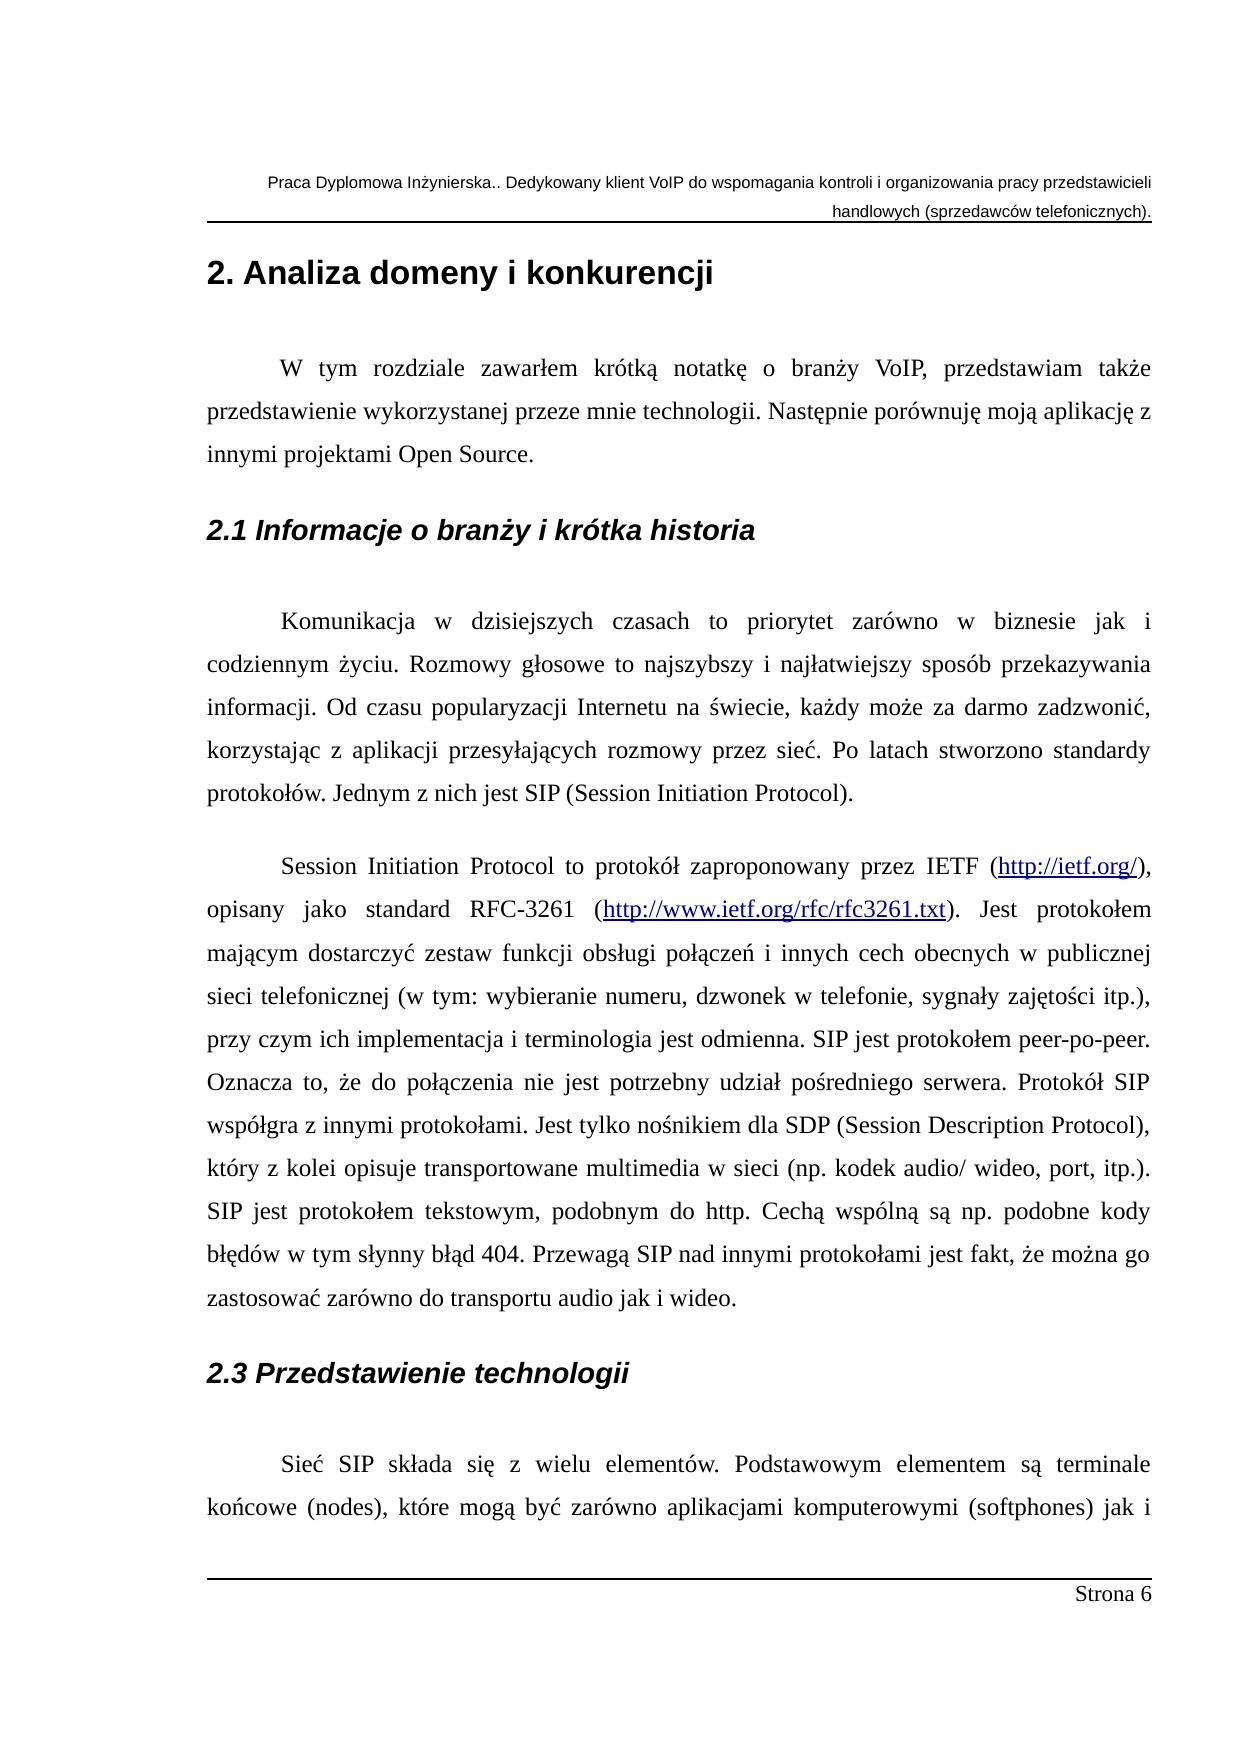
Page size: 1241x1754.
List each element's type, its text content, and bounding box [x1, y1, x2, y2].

text W tym rozdziale zawarłem krótką notatkę o branży VoIP, przedstawiam także przedstawienie wykorzystanej przeze mnie technologii. Następnie porównuję moją aplikację z innymi projektami Open Source. [207, 353, 1152, 468]
subtitle 2.3 Przedstawienie technologii [207, 1357, 1152, 1390]
text Komunikacja w dzisiejszych czasach to priorytet zarówno w biznesie jak i codziennym życiu. Rozmowy głosowe to najszybszy i najłatwiejszy sposób przekazywania informacji. Od czasu popularyzacji Internetu na świecie, każdy może za darmo zadzwonić, korzystając z aplikacji przesyłających rozmowy przez sieć. Po latach stworzono standardy protokołów. Jednym z nich jest SIP (Session Initiation Protocol). [207, 606, 1152, 807]
text Session Initiation Protocol to protokół zaproponowany przez IETF (http://ietf.org/), opisany jako standard RFC-3261 (http://www.ietf.org/rfc/rfc3261.txt). Jest protokołem mającym dostarczyć zestaw funkcji obsługi połączeń i innych cech obecnych w publicznej sieci telefonicznej (w tym: wybieranie numeru, dzwonek w telefonie, sygnały zajętości itp.), przy czym ich implementacja i terminologia jest odmienna. SIP jest protokołem peer-po-peer. Oznacza to, że do połączenia nie jest potrzebny udział pośredniego serwera. Protokół SIP współgra z innymi protokołami. Jest tylko nośnikiem dla SDP (Session Description Protocol), który z kolei opisuje transportowane multimedia w sieci (np. kodek audio/ wideo, port, itp.). SIP jest protokołem tekstowym, podobnym do http. Cechą wspólną są np. podobne kody błędów w tym słynny błąd 404. Przewagą SIP nad innymi protokołami jest fakt, że można go zastosować zarówno do transportu audio jak i wideo. [207, 851, 1152, 1311]
text Sieć SIP składa się z wielu elementów. Podstawowym elementem są terminale końcowe (nodes), które mogą być zarówno aplikacjami komputerowymi (softphones) jak i [207, 1449, 1152, 1521]
subtitle 2. Analiza domeny i konkurencji [207, 253, 1152, 291]
subtitle 2.1 Informacje o branży i krótka historia [207, 513, 1152, 547]
